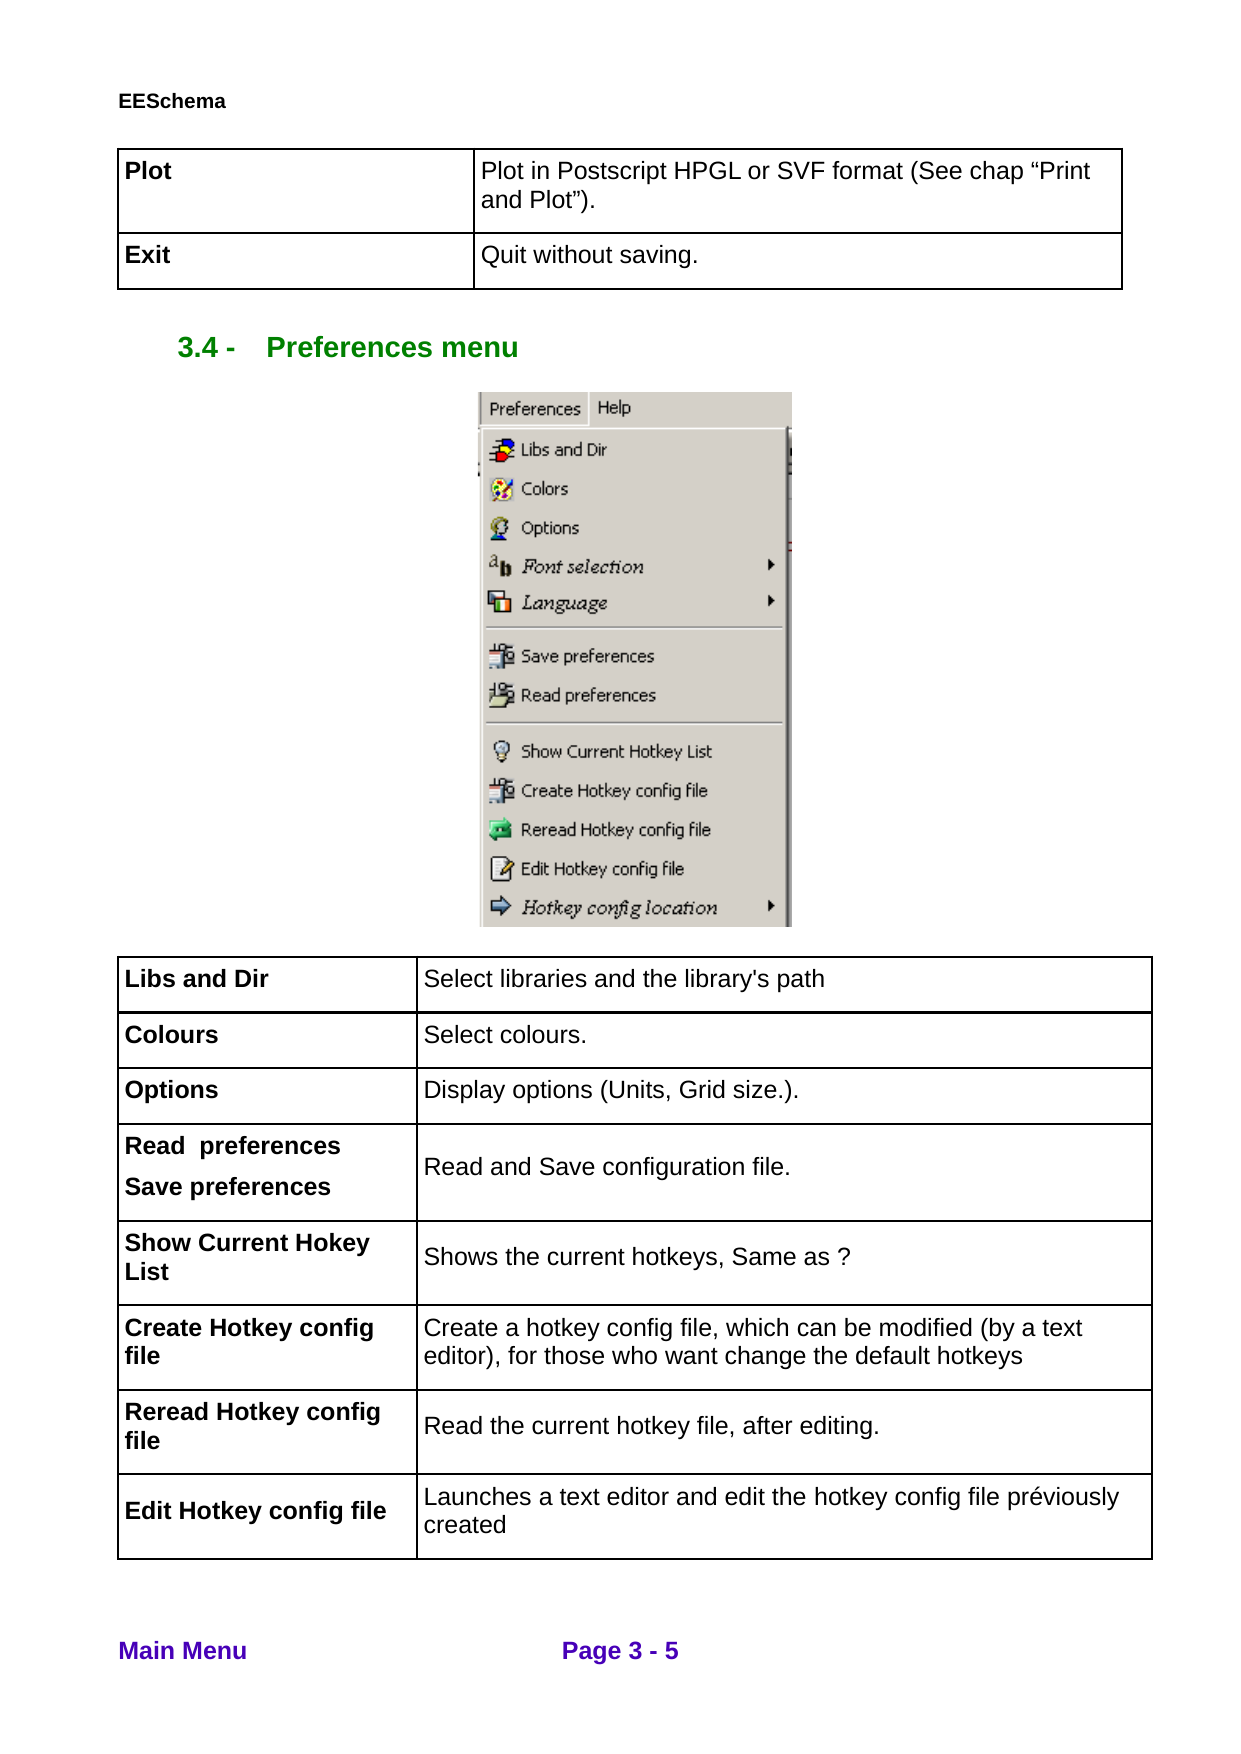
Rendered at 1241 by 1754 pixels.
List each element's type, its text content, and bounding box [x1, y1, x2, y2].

table_cell Plot in Postscript HPGL or SVF format (See chap “Print and Plot”). [475, 150, 1121, 232]
table_cell Create a hotkey config file, which can be modified (by a text editor), for those who want change the default hotkeys [418, 1306, 1151, 1389]
table_cell Shows the current hotkeys, Same as ? [418, 1222, 1151, 1304]
table_cell Plot [119, 150, 473, 232]
table_cell Display options (Units, Grid size.). [418, 1069, 1151, 1123]
table_cell Read the current hotkey file, after editing. [418, 1391, 1151, 1473]
table_cell Read preferences Save preferences [119, 1125, 416, 1220]
picture [477, 392, 792, 927]
table_cell Edit Hotkey config file [119, 1475, 416, 1558]
table_cell Read and Save configuration file. [418, 1125, 1151, 1220]
table_cell Launches a text editor and edit the hotkey config file préviously created [418, 1475, 1151, 1558]
table_cell Colours [119, 1014, 416, 1067]
table_header Select libraries and the library's path [418, 958, 1151, 1011]
table_cell Reread Hotkey config file [119, 1391, 416, 1473]
subtitle Preferences menu [177, 330, 1152, 364]
table_cell Options [119, 1069, 416, 1123]
table_cell Exit [119, 234, 473, 288]
table_cell Select colours. [418, 1014, 1151, 1067]
table_cell Show Current Hokey List [119, 1222, 416, 1304]
table_header Libs and Dir [119, 958, 416, 1011]
table_cell Quit without saving. [475, 234, 1121, 288]
table_cell Create Hotkey config file [119, 1306, 416, 1389]
